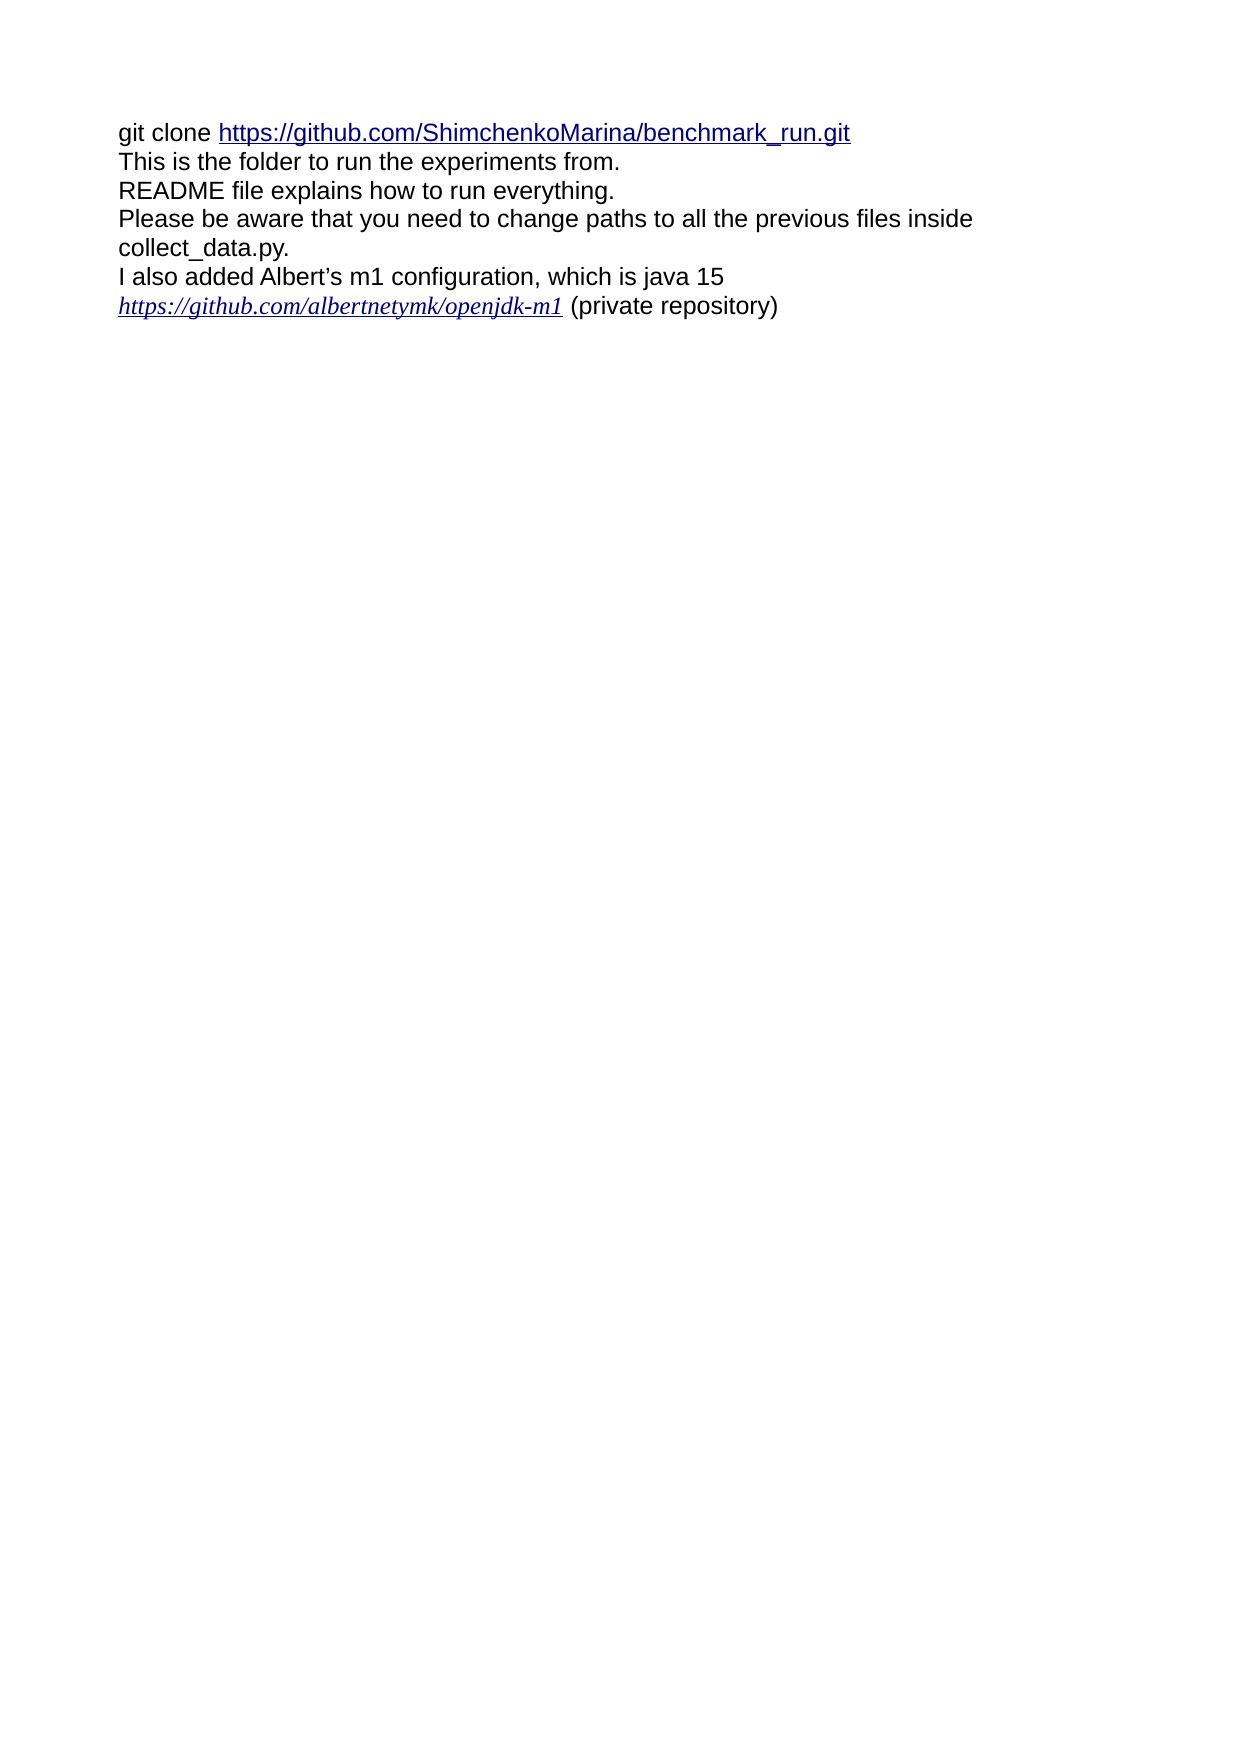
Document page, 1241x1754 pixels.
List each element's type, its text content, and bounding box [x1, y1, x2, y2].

text This is the folder to run the experiments from. [118, 147, 1122, 176]
text I also added Albert’s m1 configuration, which is java 15 [118, 262, 1122, 291]
text git clone https://github.com/ShimchenkoMarina/benchmark_run.git [118, 118, 1122, 147]
text https://github.com/albertnetymk/openjdk-m1 (private repository) [118, 291, 1122, 319]
text Please be aware that you need to change paths to all the previous files inside collect_data.py. [118, 204, 1122, 262]
text README file explains how to run everything. [118, 176, 1122, 204]
